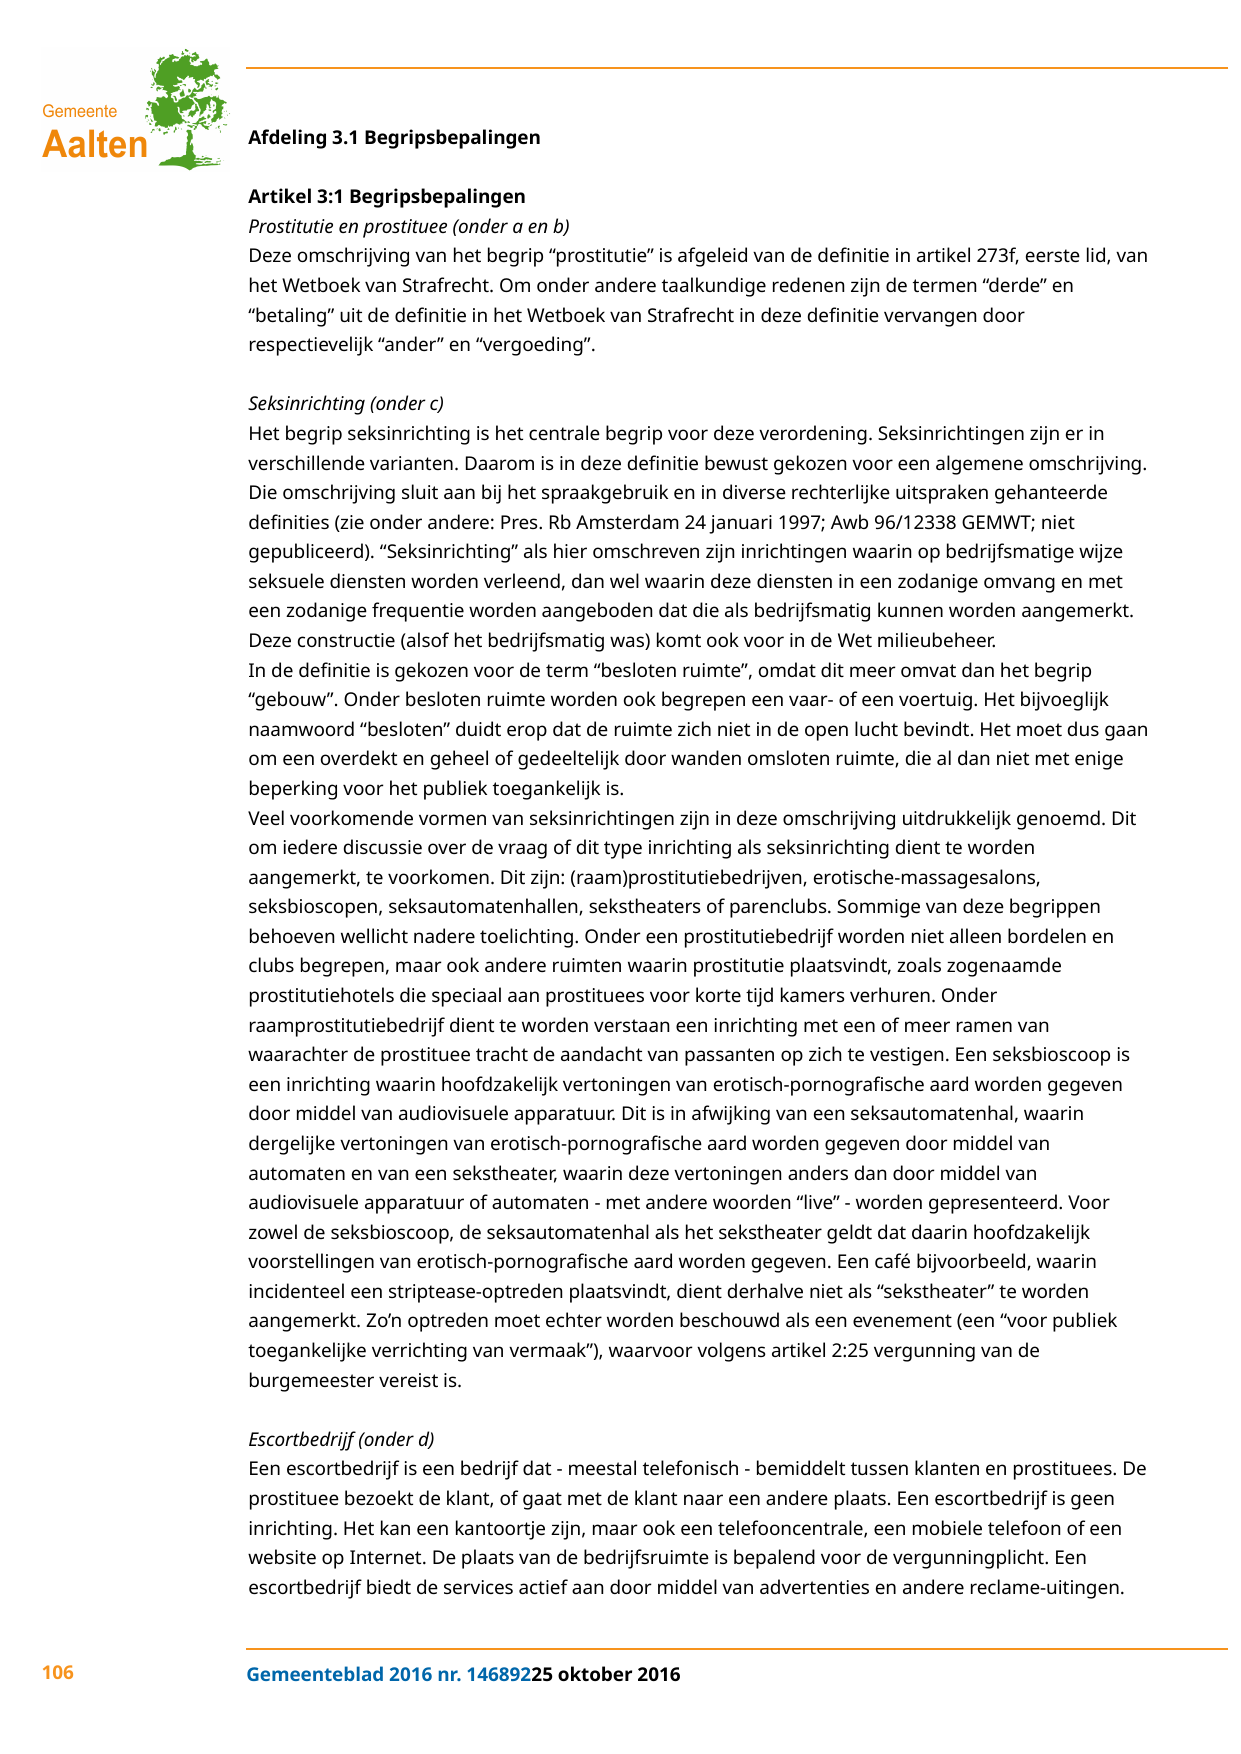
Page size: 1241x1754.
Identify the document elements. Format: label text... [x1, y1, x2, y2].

text Escortbedrijf (onder d) [248, 1426, 1152, 1452]
text Het begrip seksinrichting is het centrale begrip voor deze verordening. Seksinrichtingen zijn er in verschillende varianten. Daarom is in deze definitie bewust gekozen voor een algemene omschrijving. Die omschrijving sluit aan bij het spraakgebruik en in diverse rechterlijke uitspraken gehanteerde definities (zie onder andere: Pres. Rb Amsterdam 24 januari 1997; Awb 96/12338 GEMWT; niet gepubliceerd). “Seksinrichting” als hier omschreven zijn inrichtingen waarin op bedrijfsmatige wijze seksuele diensten worden verleend, dan wel waarin deze diensten in een zodanige omvang en met een zodanige frequentie worden aangeboden dat die als bedrijfsmatig kunnen worden aangemerkt. Deze constructie (alsof het bedrijfsmatig was) komt ook voor in de Wet milieubeheer. [248, 420, 1152, 653]
picture [41, 47, 231, 172]
text Prostitutie en prostituee (onder a en b) [248, 213, 1152, 239]
text Seksinrichting (onder c) [248, 391, 1152, 416]
text Veel voorkomende vormen van seksinrichtingen zijn in deze omschrijving uitdrukkelijk genoemd. Dit om iedere discussie over de vraag of dit type inrichting als seksinrichting dient te worden aangemerkt, te voorkomen. Dit zijn: (raam)prostitutiebedrijven, erotische-massagesalons, seksbioscopen, seksautomatenhallen, sekstheaters of parenclubs. Sommige van deze begrippen behoeven wellicht nadere toelichting. Onder een prostitutiebedrijf worden niet alleen bordelen en clubs begrepen, maar ook andere ruimten waarin prostitutie plaatsvindt, zoals zogenaamde prostitutiehotels die speciaal aan prostituees voor korte tijd kamers verhuren. Onder raamprostitutiebedrijf dient te worden verstaan een inrichting met een of meer ramen van waarachter de prostituee tracht de aandacht van passanten op zich te vestigen. Een seksbioscoop is een inrichting waarin hoofdzakelijk vertoningen van erotisch-pornografische aard worden gegeven door middel van audiovisuele apparatuur. Dit is in afwijking van een seksautomatenhal, waarin dergelijke vertoningen van erotisch-pornografische aard worden gegeven door middel van automaten en van een sekstheater, waarin deze vertoningen anders dan door middel van audiovisuele apparatuur of automaten - met andere woorden “live” - worden gepresenteerd. Voor zowel de seksbioscoop, de seksautomatenhal als het sekstheater geldt dat daarin hoofdzakelijk voorstellingen van erotisch-pornografische aard worden gegeven. Een café bijvoorbeeld, waarin incidenteel een striptease-optreden plaatsvindt, dient derhalve niet als “sekstheater” te worden aangemerkt. Zo’n optreden moet echter worden beschouwd als een evenement (een “voor publiek toegankelijke verrichting van vermaak”), waarvoor volgens artikel 2:25 vergunning van de burgemeester vereist is. [248, 805, 1152, 1393]
text Deze omschrijving van het begrip “prostitutie” is afgeleid van de definitie in artikel 273f, eerste lid, van het Wetboek van Strafrecht. Om onder andere taalkundige redenen zijn de termen “derde” en “betaling” uit de definitie in het Wetboek van Strafrecht in deze definitie vervangen door respectievelijk “ander” en “vergoeding”. [248, 243, 1152, 357]
text Artikel 3:1 Begripsbepalingen [248, 183, 1152, 209]
text Een escortbedrijf is een bedrijf dat - meestal telefonisch - bemiddelt tussen klanten en prostituees. De prostituee bezoekt de klant, of gaat met de klant naar een andere plaats. Een escortbedrijf is geen inrichting. Het kan een kantoortje zijn, maar ook een telefooncentrale, een mobiele telefoon of een website op Internet. De plaats van de bedrijfsruimte is bepalend voor de vergunningplicht. Een escortbedrijf biedt de services actief aan door middel van advertenties en andere reclame-uitingen. [248, 1456, 1152, 1600]
text In de definitie is gekozen voor de term “besloten ruimte”, omdat dit meer omvat dan het begrip “gebouw”. Onder besloten ruimte worden ook begrepen een vaar- of een voertuig. Het bijvoeglijk naamwoord “besloten” duidt erop dat de ruimte zich niet in de open lucht bevindt. Het moet dus gaan om een overdekt en geheel of gedeeltelijk door wanden omsloten ruimte, die al dan niet met enige beperking voor het publiek toegankelijk is. [248, 657, 1152, 801]
text Afdeling 3.1 Begripsbepalingen [248, 124, 1152, 150]
